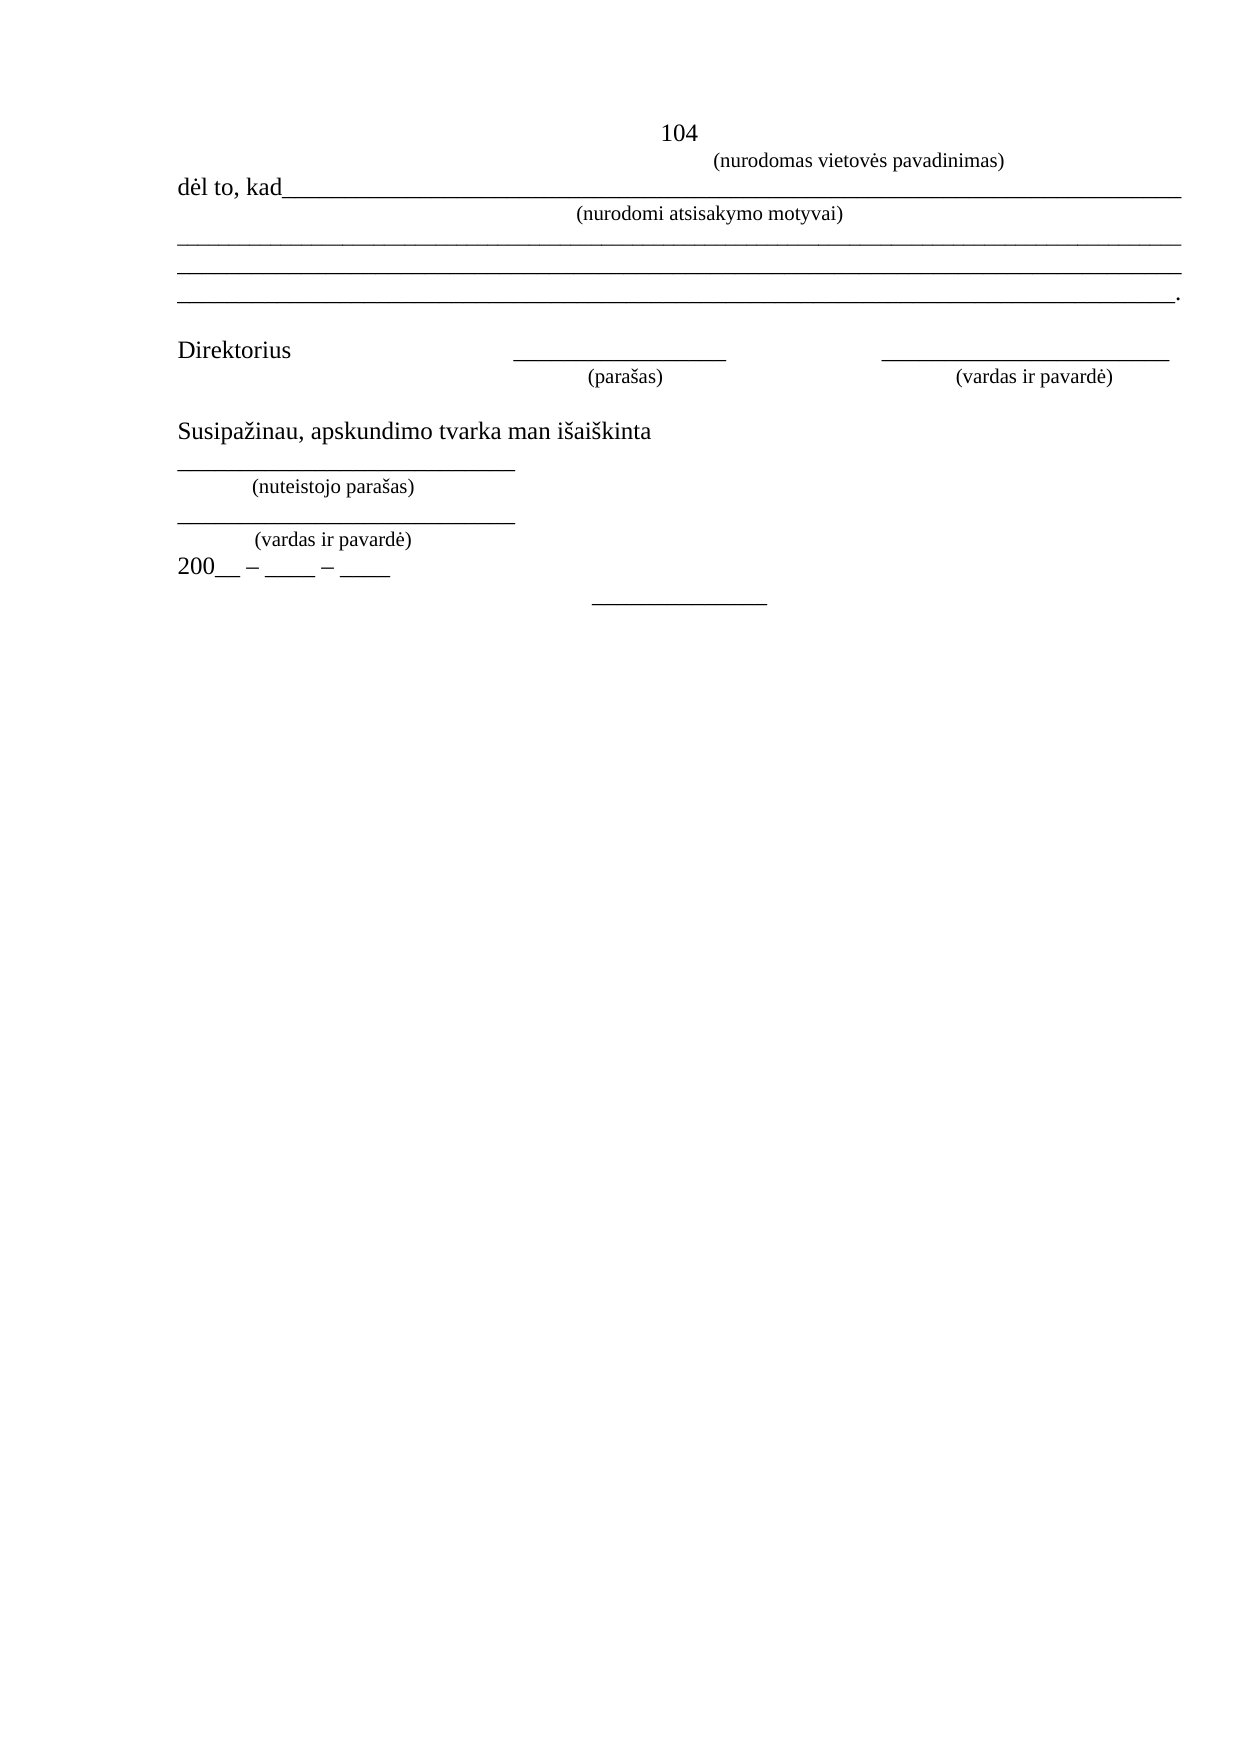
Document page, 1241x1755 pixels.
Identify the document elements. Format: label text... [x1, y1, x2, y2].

text Direktorius _________________ _______________________ [177, 335, 1181, 363]
text ___________________________ [177, 498, 1181, 527]
text ______________ [177, 579, 1181, 608]
text 200__ – ____ – ____ [177, 551, 1181, 579]
text (nurodomi atsisakymo motyvai) [177, 200, 1181, 224]
text (nurodomas vietovės pavadinimas) [177, 148, 1181, 172]
text (vardas ir pavardė) [177, 527, 1181, 551]
text Susipažinau, apskundimo tvarka man išaiškinta [177, 416, 1181, 445]
text . [177, 277, 1181, 306]
text dėl to, kad [177, 172, 1181, 200]
text (parašas) (vardas ir pavardė) [177, 363, 1181, 388]
text ___________________________ [177, 445, 1181, 474]
text (nuteistojo parašas) [177, 474, 1181, 498]
